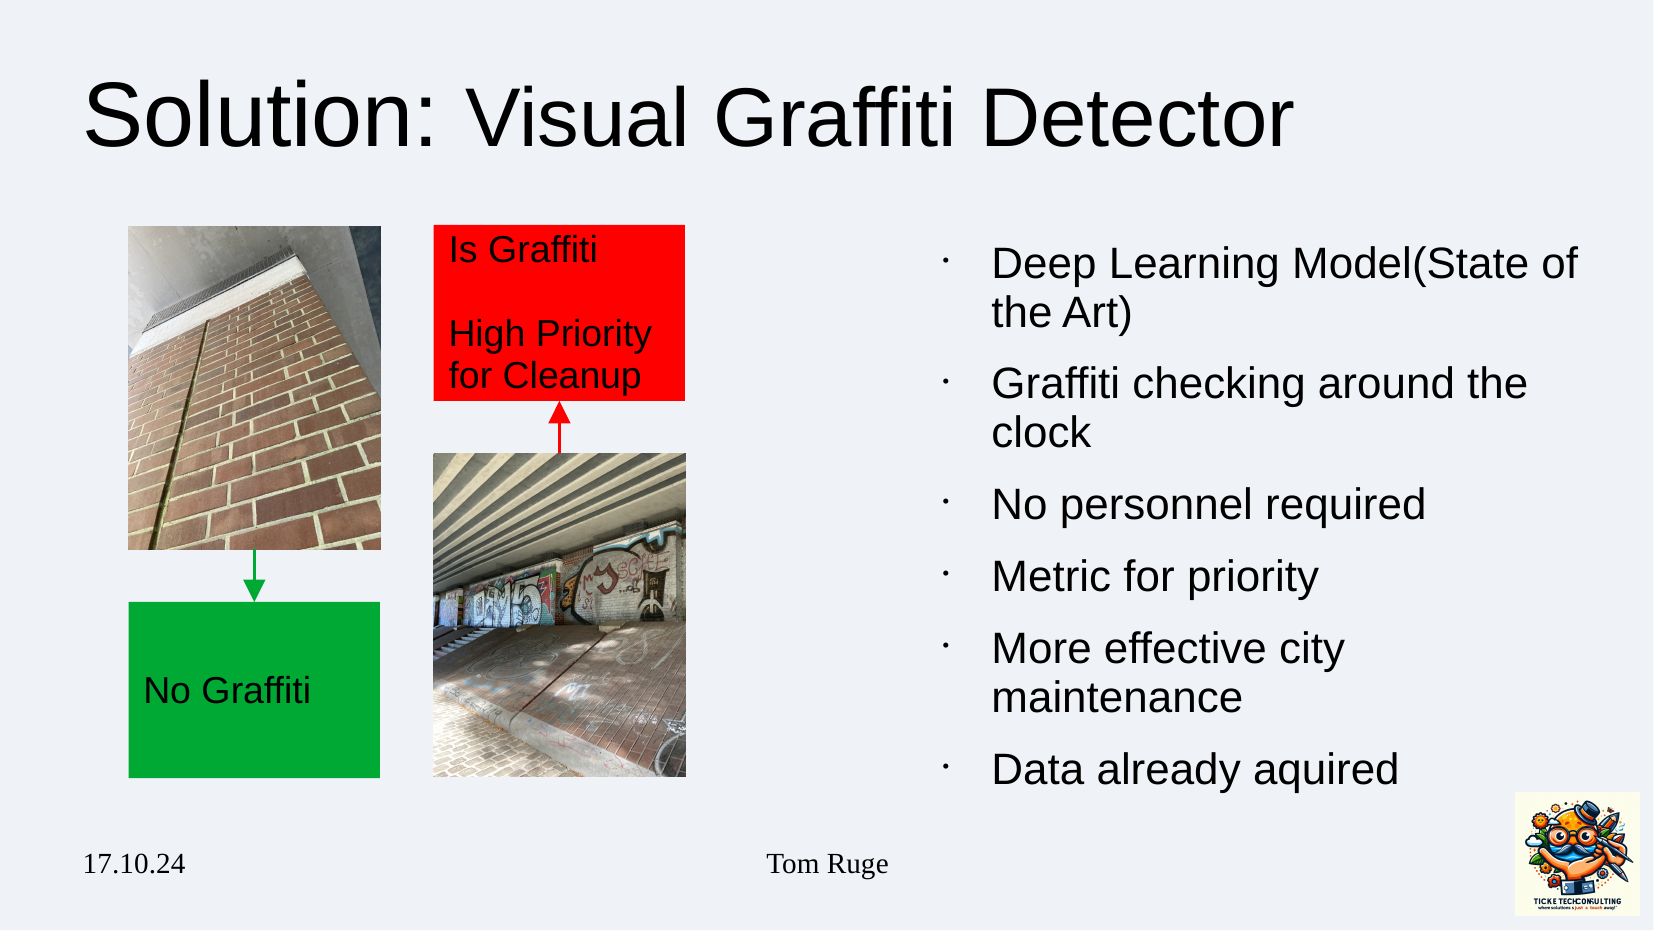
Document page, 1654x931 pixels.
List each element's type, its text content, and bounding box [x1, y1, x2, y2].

title Solution: Visual Graffiti Detector [82, 37, 1571, 193]
picture [128, 226, 381, 550]
text_box No Graffiti [128, 601, 380, 779]
picture [1515, 792, 1640, 916]
list Deep Learning Model(State of the Art) Graffiti checking around the clock No personnel required Metric for priority More effective city maintenance Data already aquired [926, 238, 1606, 800]
text_box Is Graffiti High Priority for Cleanup [433, 224, 685, 401]
picture [433, 453, 686, 777]
